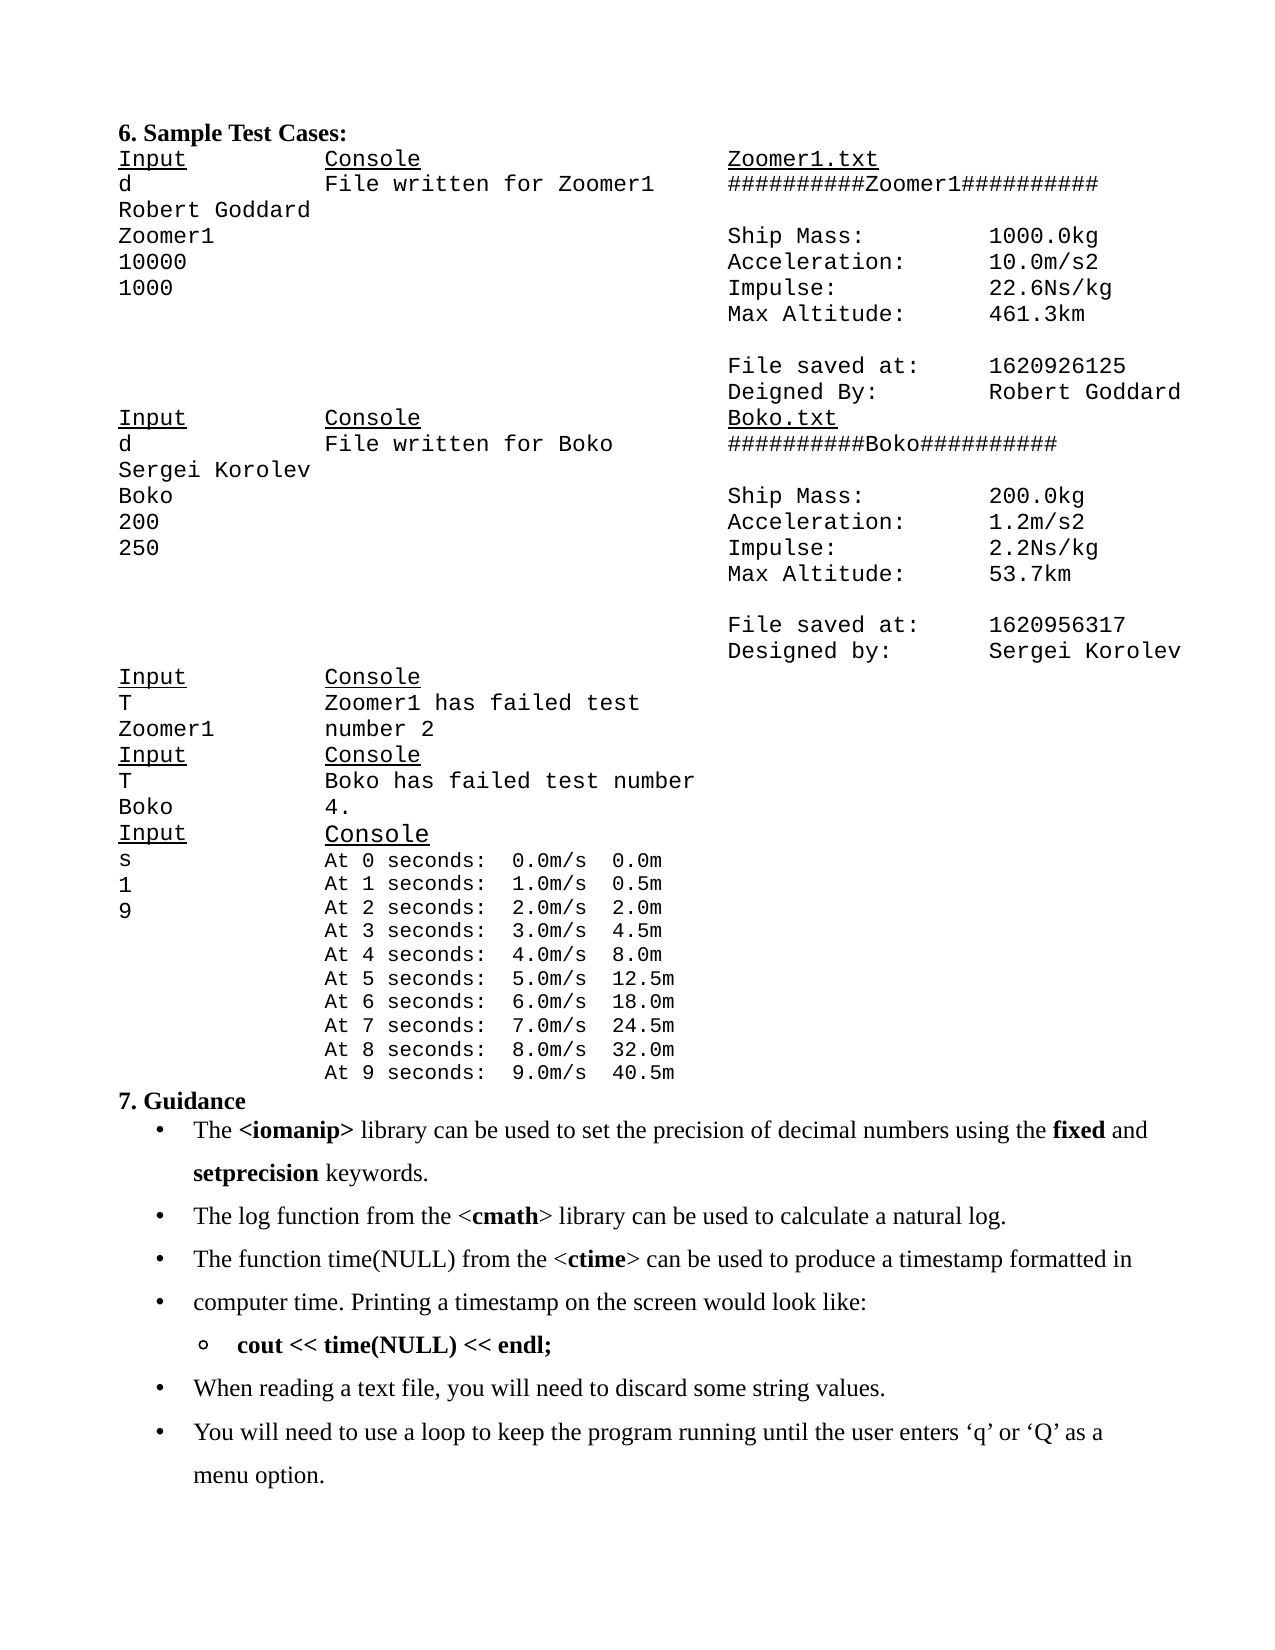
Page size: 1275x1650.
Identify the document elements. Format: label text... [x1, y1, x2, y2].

table_cell [728, 744, 1196, 821]
table_header Input d Robert Goddard Zoomer1 10000 1000 [118, 147, 324, 406]
table_cell Console At 0 seconds: 0.0m/s 0.0m At 1 seconds: 1.0m/s 0.5m At 2 seconds: 2.0m/s 2.0m At 3 seconds: 3.0m/s 4.5m At 4 seconds: 4.0m/s 8.0m At 5 seconds: 5.0m/s 12.5m At 6 seconds: 6.0m/s 18.0m At 7 seconds: 7.0m/s 24.5m At 8 seconds: 8.0m/s 32.0m At 9 seconds: 9.0m/s 40.5m [324, 821, 727, 1086]
list The log function from the <cmath> library can be used to calculate a natural log. [156, 1201, 1157, 1230]
table_cell Input d Sergei Korolev Boko 200 250 [118, 406, 324, 666]
text 6. Sample Test Cases: [118, 118, 1157, 147]
list cout << time(NULL) << endl; [193, 1330, 1157, 1359]
list You will need to use a loop to keep the program running until the user enters ‘q’ or ‘Q’ as a [156, 1417, 1157, 1445]
table_cell Console Zoomer1 has failed test number 2 [324, 666, 727, 743]
table_cell [728, 666, 1196, 743]
table_cell Input s 1 9 [118, 821, 324, 1086]
table_cell Boko.txt ##########Boko########## Ship Mass: 200.0kg Acceleration: 1.2m/s2 Impulse: 2.2Ns/kg Max Altitude: 53.7km File saved at: 1620956317 Designed by: Sergei Korolev [728, 406, 1196, 666]
text 7. Guidance [118, 1086, 1157, 1115]
table_header Zoomer1.txt ##########Zoomer1########## Ship Mass: 1000.0kg Acceleration: 10.0m/s2 Impulse: 22.6Ns/kg Max Altitude: 461.3km File saved at: 1620926125 Deigned By: Robert Goddard [728, 147, 1196, 406]
table_cell Input T Zoomer1 [118, 666, 324, 743]
list The <iomanip> library can be used to set the precision of decimal numbers using the fixed and setprecision keywords. [156, 1115, 1157, 1187]
table_header Console File written for Zoomer1 [324, 147, 727, 406]
list When reading a text file, you will need to discard some string values. [156, 1373, 1157, 1402]
list The function time(NULL) from the <ctime> can be used to produce a timestamp formatted in [156, 1244, 1157, 1273]
list menu option. [156, 1460, 1157, 1488]
table_cell Console Boko has failed test number 4. [324, 744, 727, 821]
table_cell [728, 821, 1196, 1086]
table_cell Console File written for Boko [324, 406, 727, 666]
list computer time. Printing a timestamp on the screen would look like: [156, 1287, 1157, 1316]
table_cell Input T Boko [118, 744, 324, 821]
